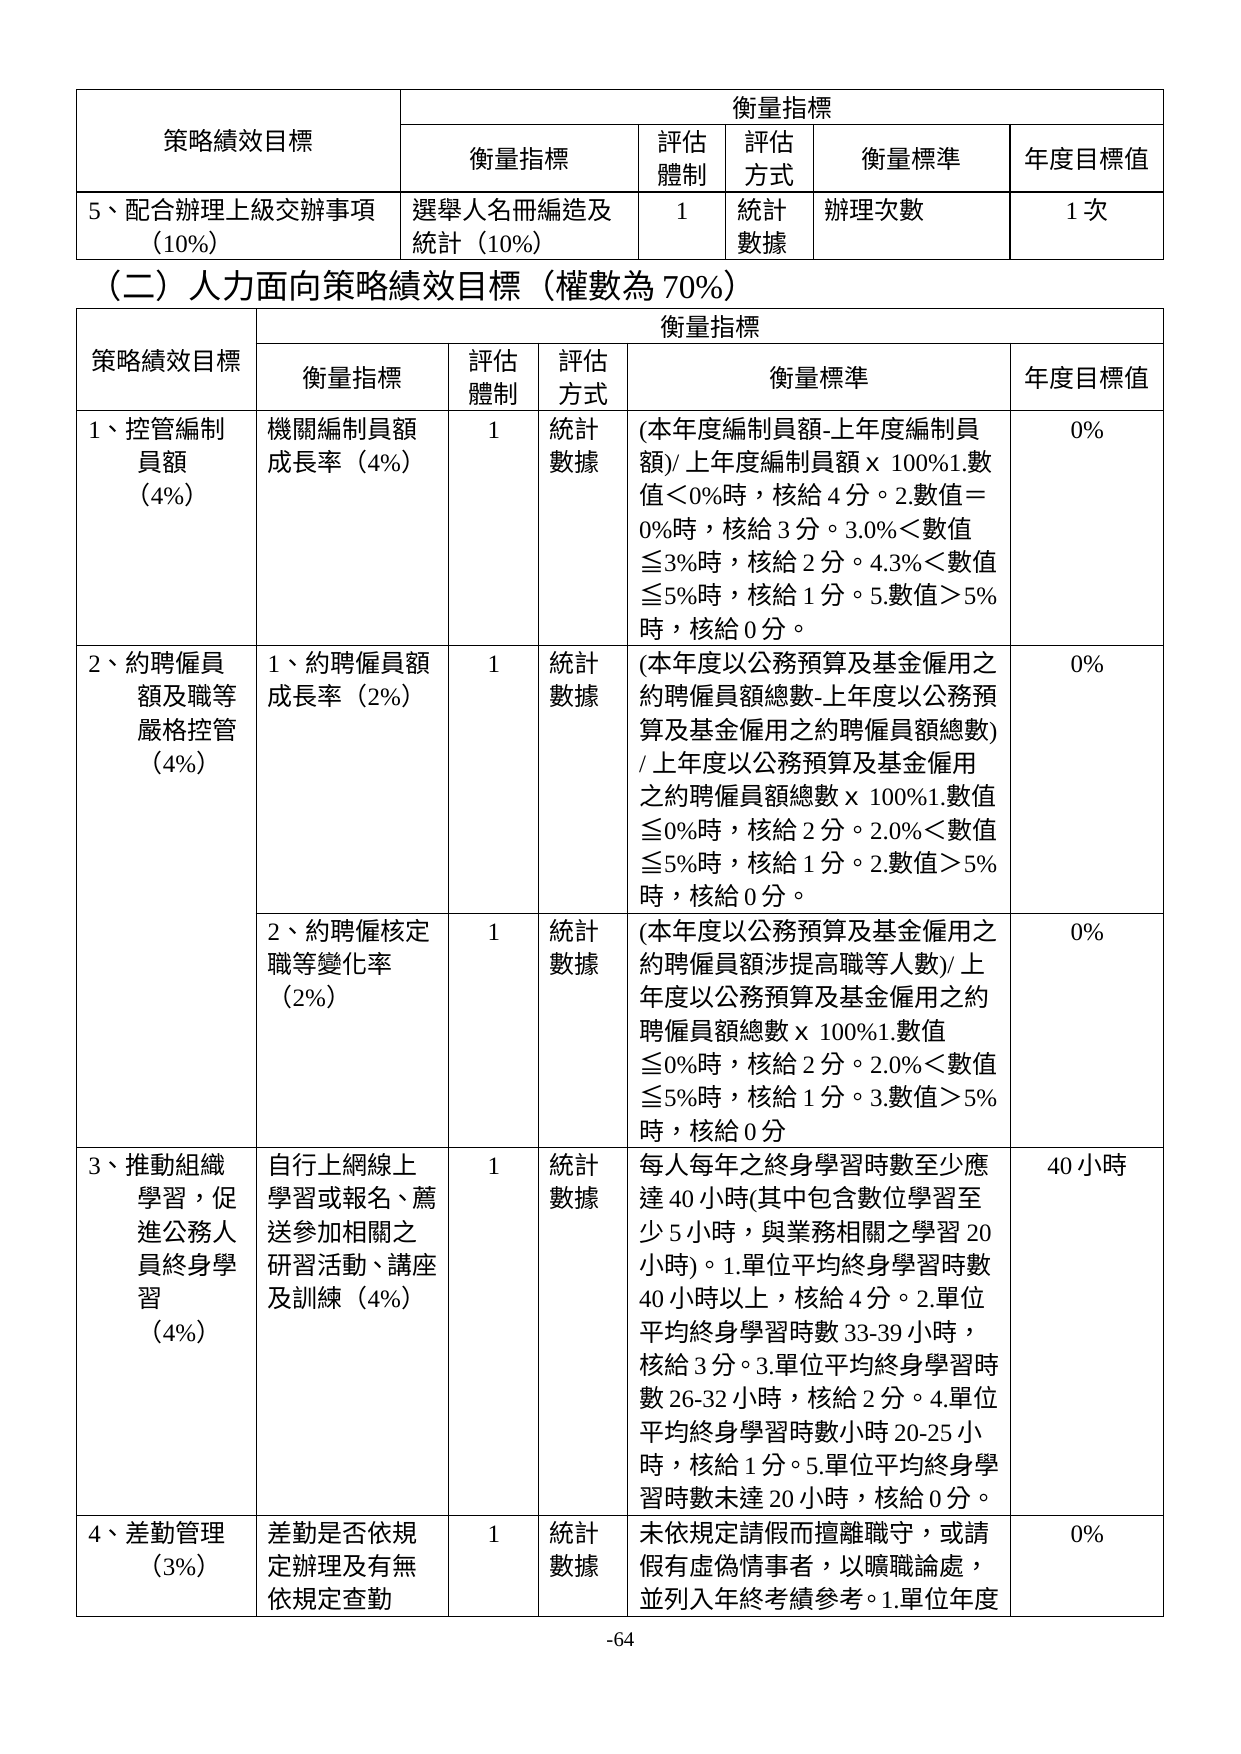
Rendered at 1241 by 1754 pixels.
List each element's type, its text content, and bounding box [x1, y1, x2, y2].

table_cell 衡量指標 [257, 344, 448, 410]
table_cell 機關編制員額成長率（4%） [257, 411, 448, 645]
table_cell 評估體制 [639, 125, 725, 191]
table_cell (本年度以公務預算及基金僱用之約聘僱員額總數-上年度以公務預算及基金僱用之約聘僱員額總數)/ 上年度以公務預算及基金僱用之約聘僱員額總數ｘ100%1.數值≦0%時，核給2分。2.0%＜數值≦5%時，核給1分。2.數值＞5%時，核給0分。 [628, 646, 1010, 912]
table_cell [77, 913, 256, 1147]
table_cell 自行上網線上學習或報名、薦送參加相關之研習活動、講座及訓練（4%） [257, 1148, 448, 1514]
table_cell 0% [1011, 1516, 1163, 1616]
table_cell 衡量標準 [628, 344, 1010, 410]
table_cell 辦理次數 [814, 193, 1009, 259]
table_cell 1 [449, 1148, 538, 1514]
table_cell 配合辦理上級交辦事項（10%） [77, 193, 400, 259]
table_cell 1 [449, 1516, 538, 1616]
table_header 策略績效目標 [77, 90, 400, 191]
table_cell 差勤管理（3%） [77, 1516, 256, 1616]
table_cell 0% [1011, 646, 1163, 912]
table_header 衡量指標 [401, 90, 1163, 124]
table_cell 衡量指標 [401, 125, 638, 191]
table_header 衡量指標 [257, 309, 1163, 343]
table_cell 未依規定請假而擅離職守，或請假有虛偽情事者，以曠職論處，並列入年終考績參考。1.單位年度 [628, 1516, 1010, 1616]
table_cell 評估體制 [449, 344, 538, 410]
text （二）人力面向策略績效目標（權數為70%） [88, 260, 1152, 308]
table_cell 統計數據 [539, 1148, 627, 1514]
table_cell 統計數據 [539, 411, 627, 645]
table_cell 控管編制員額 （4%） [77, 411, 256, 645]
table_cell 0% [1011, 411, 1163, 645]
table_cell 1 [639, 193, 725, 259]
table_cell 0% [1011, 914, 1163, 1147]
table_header 策略績效目標 [77, 309, 256, 410]
table_cell 差勤是否依規定辦理及有無依規定查勤 [257, 1516, 448, 1616]
table_cell 2、約聘僱核定職等變化率 （2%） [257, 914, 448, 1147]
table_cell 評估方式 [726, 125, 813, 191]
table_cell 1 [449, 646, 538, 912]
table_cell 年度目標值 [1011, 125, 1163, 191]
table_cell 1次 [1011, 193, 1163, 259]
table_cell 1、約聘僱員額成長率（2%） [257, 646, 448, 912]
table_cell 推動組織學習，促進公務人員終身學習（4%） [77, 1148, 256, 1514]
table_cell 評估方式 [539, 344, 627, 410]
table_cell 40小時 [1011, 1148, 1163, 1514]
table_cell 約聘僱員額及職等嚴格控管（4%） [77, 646, 256, 912]
table_cell 統計數據 [539, 914, 627, 1147]
table_cell 選舉人名冊編造及統計（10%） [401, 193, 638, 259]
table_cell (本年度以公務預算及基金僱用之約聘僱員額涉提高職等人數)/ 上年度以公務預算及基金僱用之約聘僱員額總數ｘ100%1.數值≦0%時，核給2分。2.0%＜數值≦5%時，核給1分。3.數值＞5%時，核給0分 [628, 914, 1010, 1147]
table_cell 衡量標準 [814, 125, 1009, 191]
table_cell 1 [449, 914, 538, 1147]
table_cell 統計數據 [539, 1516, 627, 1616]
table_cell 每人每年之終身學習時數至少應達40小時(其中包含數位學習至少5小時，與業務相關之學習20小時)。1.單位平均終身學習時數40小時以上，核給4分。2.單位平均終身學習時數33-39小時，核給3分。3.單位平均終身學習時數26-32小時，核給2分。4.單位平均終身學習時數小時20-25小時，核給1分。5.單位平均終身學習時數未達20小時，核給0分。 [628, 1148, 1010, 1514]
table_cell 統計數據 [539, 646, 627, 912]
table_cell 1 [449, 411, 538, 645]
table_cell (本年度編制員額-上年度編制員額)/ 上年度編制員額ｘ100%1.數值＜0%時，核給4分。2.數值＝0%時，核給3分。3.0%＜數值≦3%時，核給2分。4.3%＜數值≦5%時，核給1分。5.數值＞5%時，核給0分。 [628, 411, 1010, 645]
table_cell 年度目標值 [1011, 344, 1163, 410]
table_cell 統計數據 [726, 193, 813, 259]
